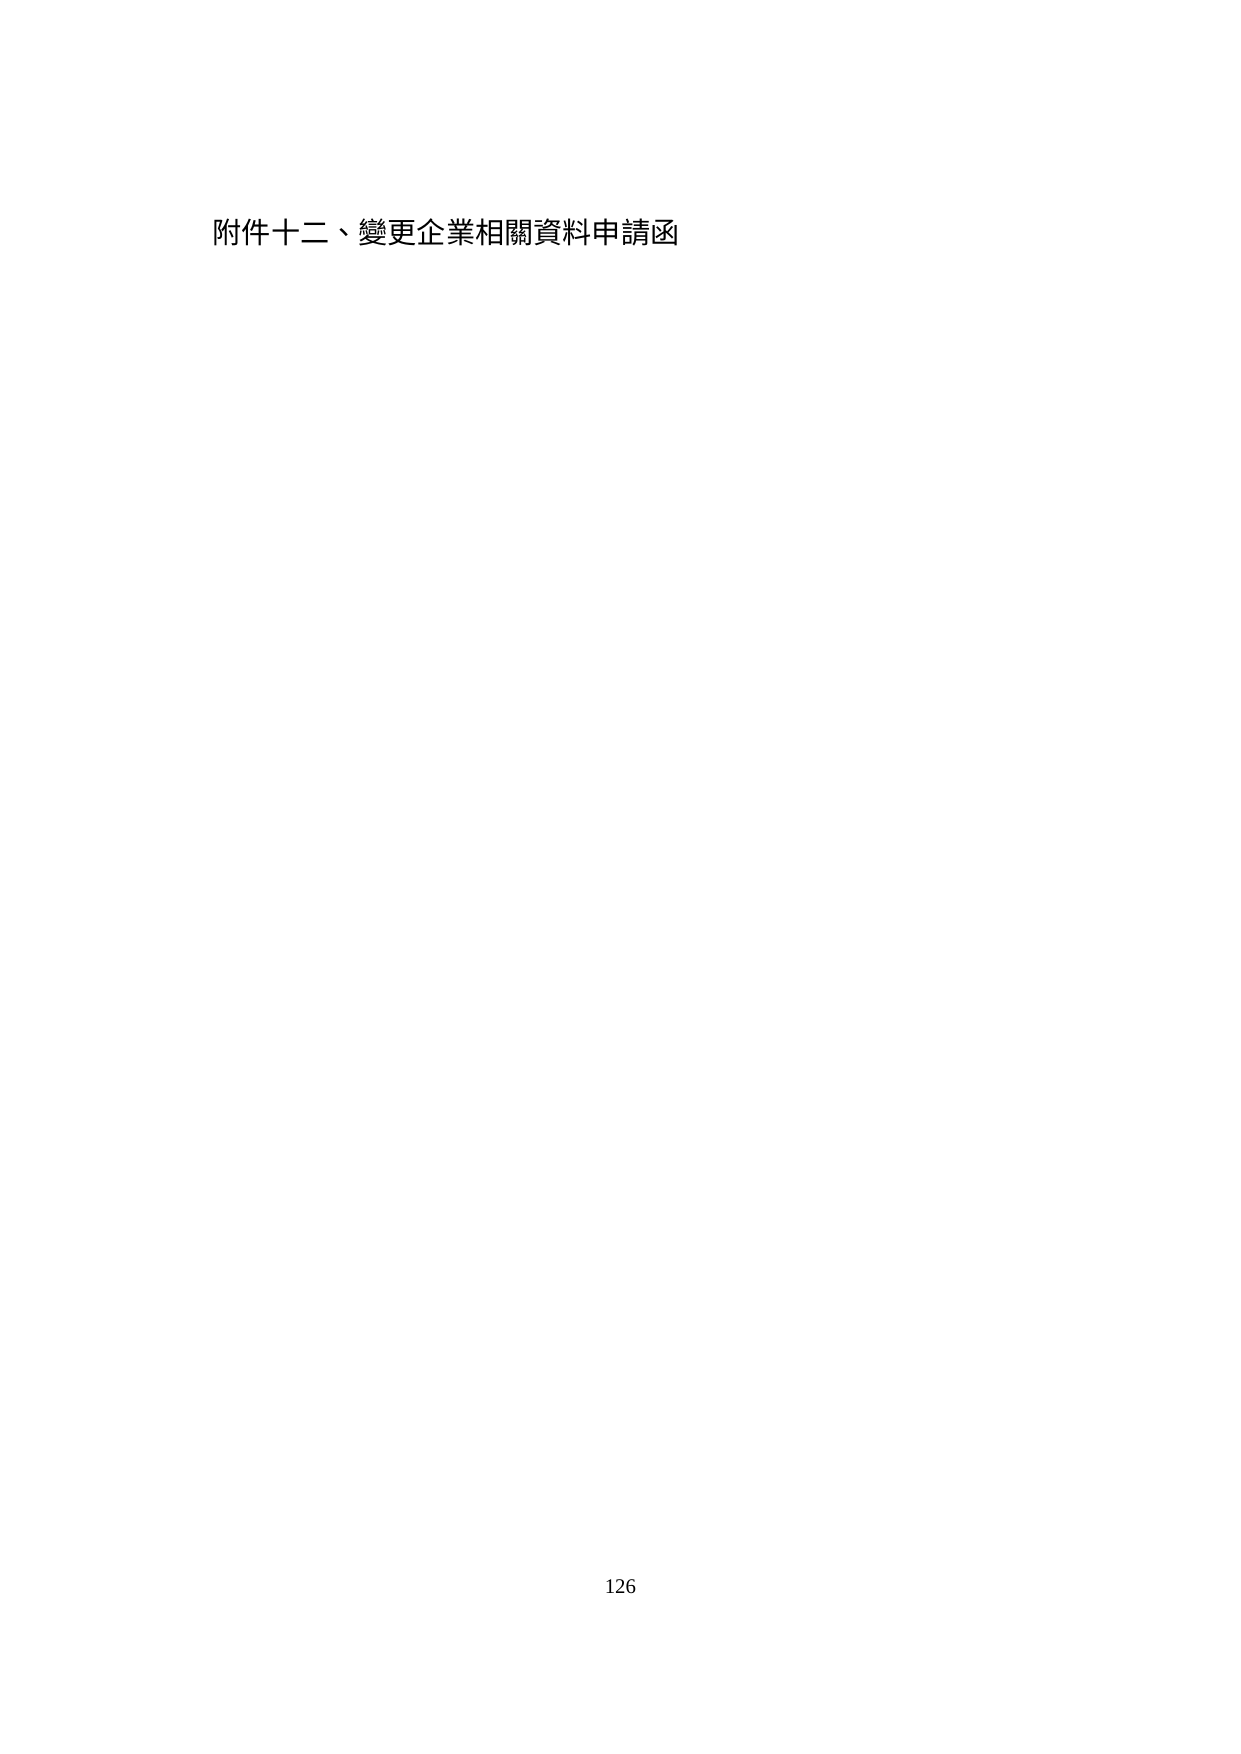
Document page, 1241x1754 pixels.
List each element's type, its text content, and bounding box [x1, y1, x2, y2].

text 附件十二、變更企業相關資料申請函 [212, 189, 1090, 252]
